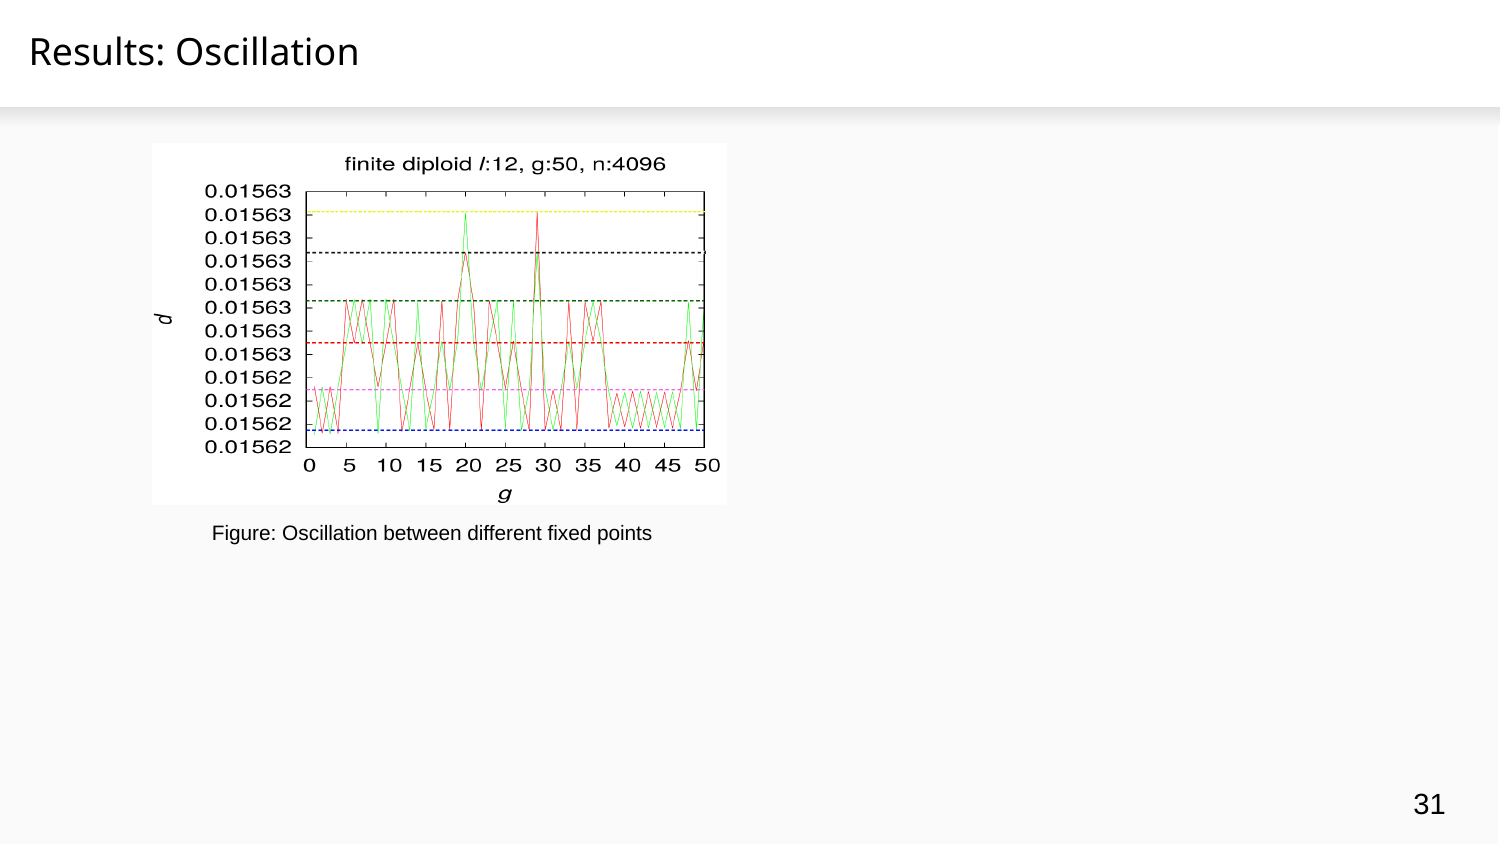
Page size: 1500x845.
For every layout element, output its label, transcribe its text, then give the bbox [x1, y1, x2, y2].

picture [152, 143, 727, 505]
text_box Figure: Oscillation between different fixed points [197, 513, 845, 554]
title Results: Oscillation [28, 1, 1477, 101]
